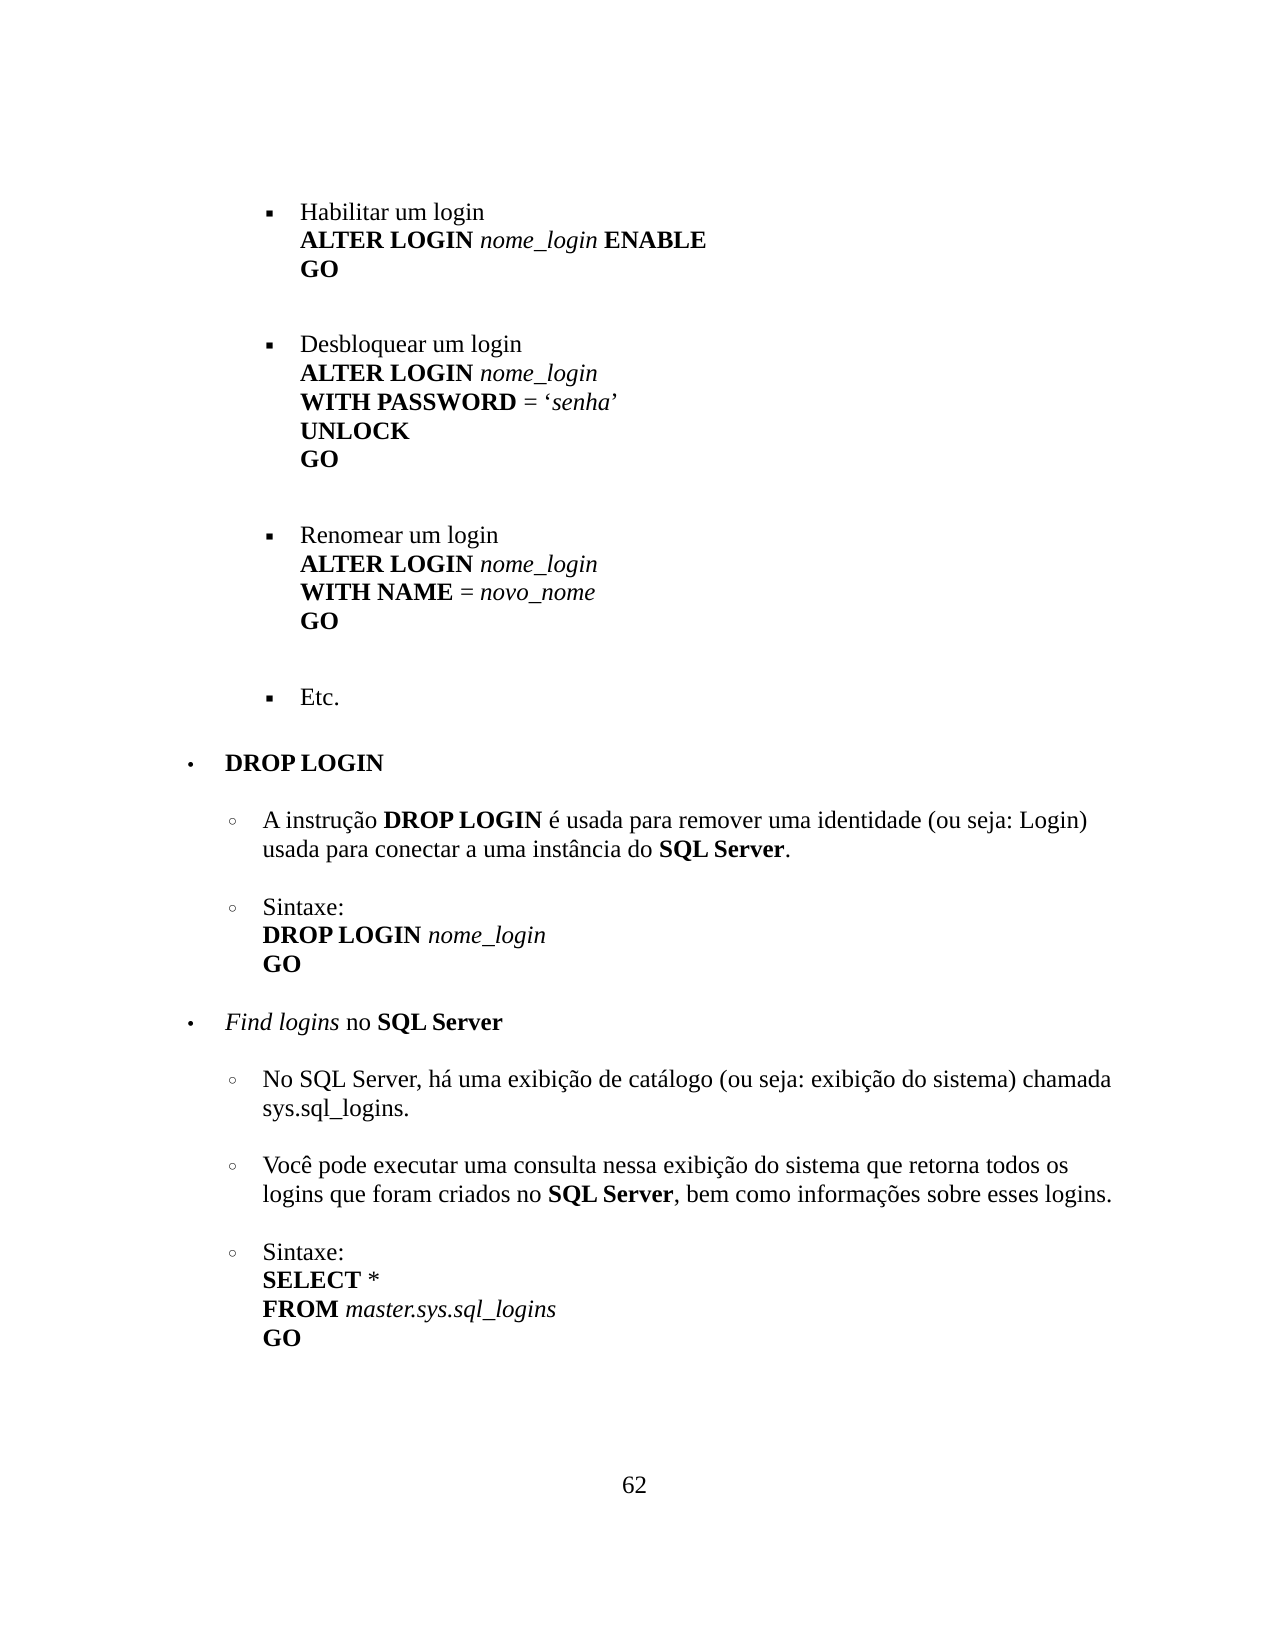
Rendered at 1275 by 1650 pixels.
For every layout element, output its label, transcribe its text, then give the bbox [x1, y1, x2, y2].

list Etc. [262, 682, 1125, 739]
list Sintaxe: SELECT * FROM master.sys.sql_logins GO [225, 1237, 1125, 1381]
list Habilitar um login ALTER LOGIN nome_login ENABLE GO [262, 197, 1125, 312]
list Você pode executar uma consulta nessa exibição do sistema que retorna todos os logins que foram criados no SQL Server, bem como informações sobre esses logins. [225, 1151, 1125, 1237]
list A instrução DROP LOGIN é usada para remover uma identidade (ou seja: Login) usada para conectar a uma instância do SQL Server. [225, 806, 1125, 892]
list Find logins no SQL Server [187, 1007, 1125, 1064]
list DROP LOGIN [187, 748, 1125, 806]
list [262, 150, 1125, 179]
list Desbloquear um login ALTER LOGIN nome_login WITH PASSWORD = ‘senha’ UNLOCK GO [262, 329, 1125, 502]
list Sintaxe: DROP LOGIN nome_login GO [225, 892, 1125, 1007]
list Renomear um login ALTER LOGIN nome_login WITH NAME = novo_nome GO [262, 520, 1125, 664]
list No SQL Server, há uma exibição de catálogo (ou seja: exibição do sistema) chamada sys.sql_logins. [225, 1064, 1125, 1151]
